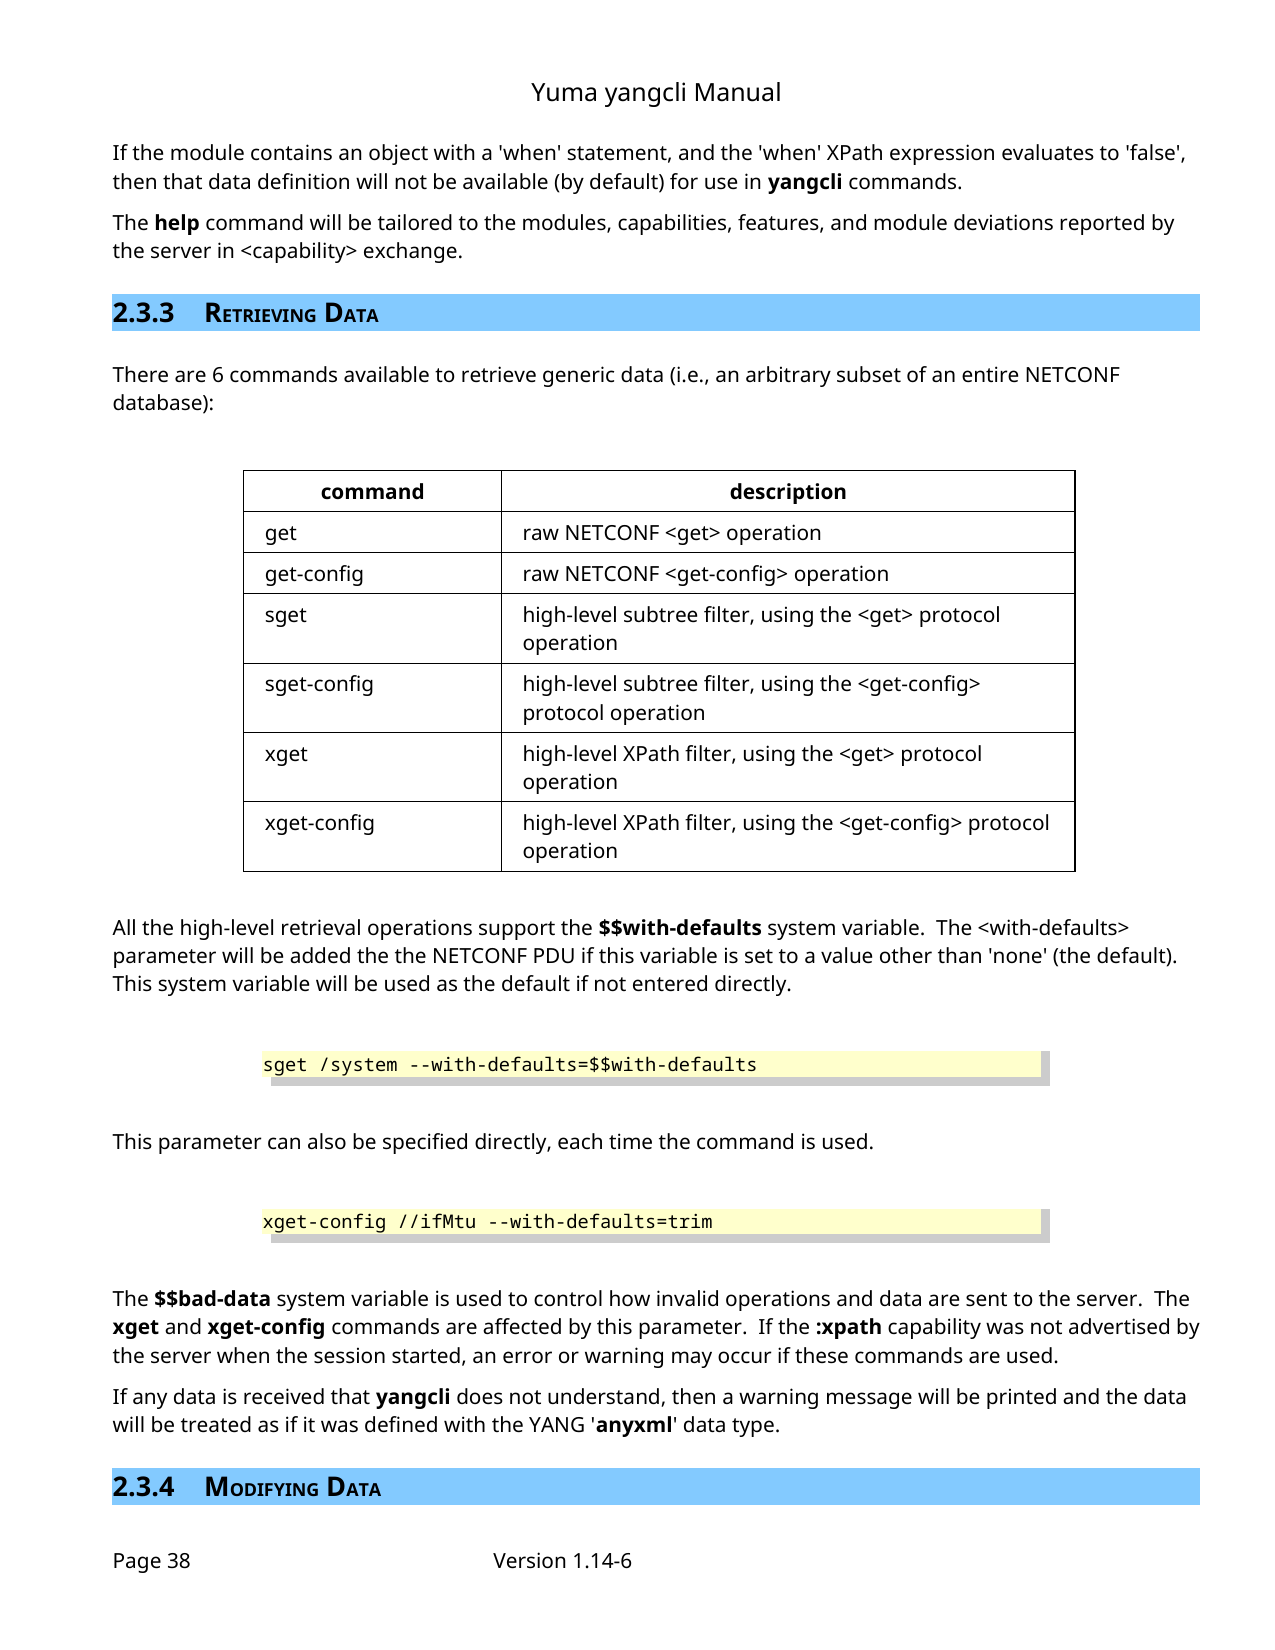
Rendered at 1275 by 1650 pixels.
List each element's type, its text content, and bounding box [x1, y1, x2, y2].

subtitle Retrieving Data [112, 294, 1200, 331]
table_cell raw NETCONF <get> operation [502, 512, 1074, 552]
text There are 6 commands available to retrieve generic data (i.e., an arbitrary subset of an entire NETCONF database): [112, 360, 1200, 417]
table_cell sget [244, 594, 501, 662]
table_cell high-level subtree filter, using the <get> protocol operation [502, 594, 1074, 662]
text xget-config //ifMtu --with-defaults=trim [262, 1209, 1041, 1234]
table_cell high-level XPath filter, using the <get> protocol operation [502, 733, 1074, 801]
text All the high-level retrieval operations support the $$with-defaults system variable. The <with-defaults> parameter will be added the the NETCONF PDU if this variable is set to a value other than 'none' (the default). This system variable will be used as the default if not entered directly. [112, 913, 1200, 998]
text If any data is received that yangcli does not understand, then a warning message will be printed and the data will be treated as if it was defined with the YANG 'anyxml' data type. [112, 1382, 1200, 1439]
table_cell raw NETCONF <get-config> operation [502, 553, 1074, 593]
table_header description [502, 471, 1074, 511]
subtitle Modifying Data [112, 1468, 1200, 1505]
table_cell get-config [244, 553, 501, 593]
table_cell get [244, 512, 501, 552]
table_cell xget-config [244, 802, 501, 871]
text The $$bad-data system variable is used to control how invalid operations and data are sent to the server. The xget and xget-config commands are affected by this parameter. If the :xpath capability was not advertised by the server when the session started, an error or warning may occur if these commands are used. [112, 1284, 1200, 1369]
text The help command will be tailored to the modules, capabilities, features, and module deviations reported by the server in <capability> exchange. [112, 208, 1200, 265]
text sget /system --with-defaults=$$with-defaults [262, 1051, 1041, 1077]
text If the module contains an object with a 'when' statement, and the 'when' XPath expression evaluates to 'false', then that data definition will not be available (by default) for use in yangcli commands. [112, 138, 1200, 195]
table_cell high-level XPath filter, using the <get-config> protocol operation [502, 802, 1074, 871]
table_cell sget-config [244, 664, 501, 732]
table_header command [244, 471, 501, 511]
table_cell high-level subtree filter, using the <get-config> protocol operation [502, 664, 1074, 732]
text This parameter can also be specified directly, each time the command is used. [112, 1127, 1200, 1155]
table_cell xget [244, 733, 501, 801]
